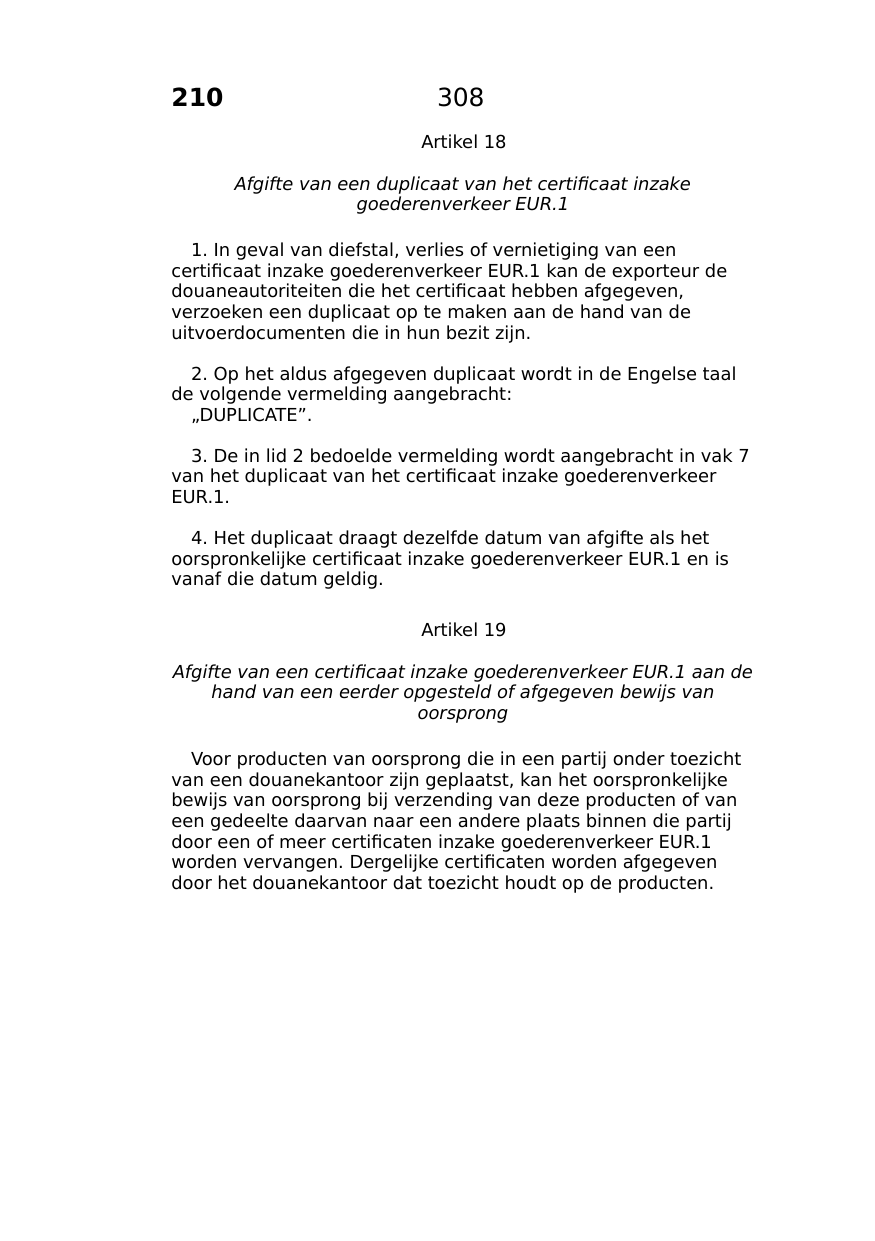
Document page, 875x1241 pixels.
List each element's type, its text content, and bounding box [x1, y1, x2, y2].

text 3. De in lid 2 bedoelde vermelding wordt aangebracht in vak 7 van het duplicaat van het certificaat inzake goederenverkeer EUR.1. [171, 446, 756, 508]
text „DUPLICATE”. [171, 405, 756, 426]
text 1. In geval van diefstal, verlies of vernietiging van een certificaat inzake goederenverkeer EUR.1 kan de exporteur de douaneautoriteiten die het certificaat hebben afgegeven, verzoeken een duplicaat op te maken aan de hand van de uitvoerdocumenten die in hun bezit zijn. [171, 240, 756, 343]
text 2. Op het aldus afgegeven duplicaat wordt in de Engelse taal de volgende vermelding aangebracht: [171, 363, 756, 405]
subtitle Artikel 19 Afgifte van een certificaat inzake goederenverkeer EUR.1 aan de hand van een eerder opgesteld of afgegeven bewijs van oorsprong [171, 620, 756, 724]
text Voor producten van oorsprong die in een partij onder toezicht van een douanekantoor zijn geplaatst, kan het oorspronkelijke bewijs van oorsprong bij verzending van deze producten of van een gedeelte daarvan naar een andere plaats binnen die partij door een of meer certificaten inzake goederenverkeer EUR.1 worden vervangen. Dergelijke certificaten worden afgegeven door het douanekantoor dat toezicht houdt op de producten. [171, 749, 756, 894]
text 4. Het duplicaat draagt dezelfde datum van afgifte als het oorspronkelijke certificaat inzake goederenverkeer EUR.1 en is vanaf die datum geldig. [171, 528, 756, 590]
subtitle Artikel 18 Afgifte van een duplicaat van het certificaat inzake goederenverkeer EUR.1 [171, 132, 756, 215]
